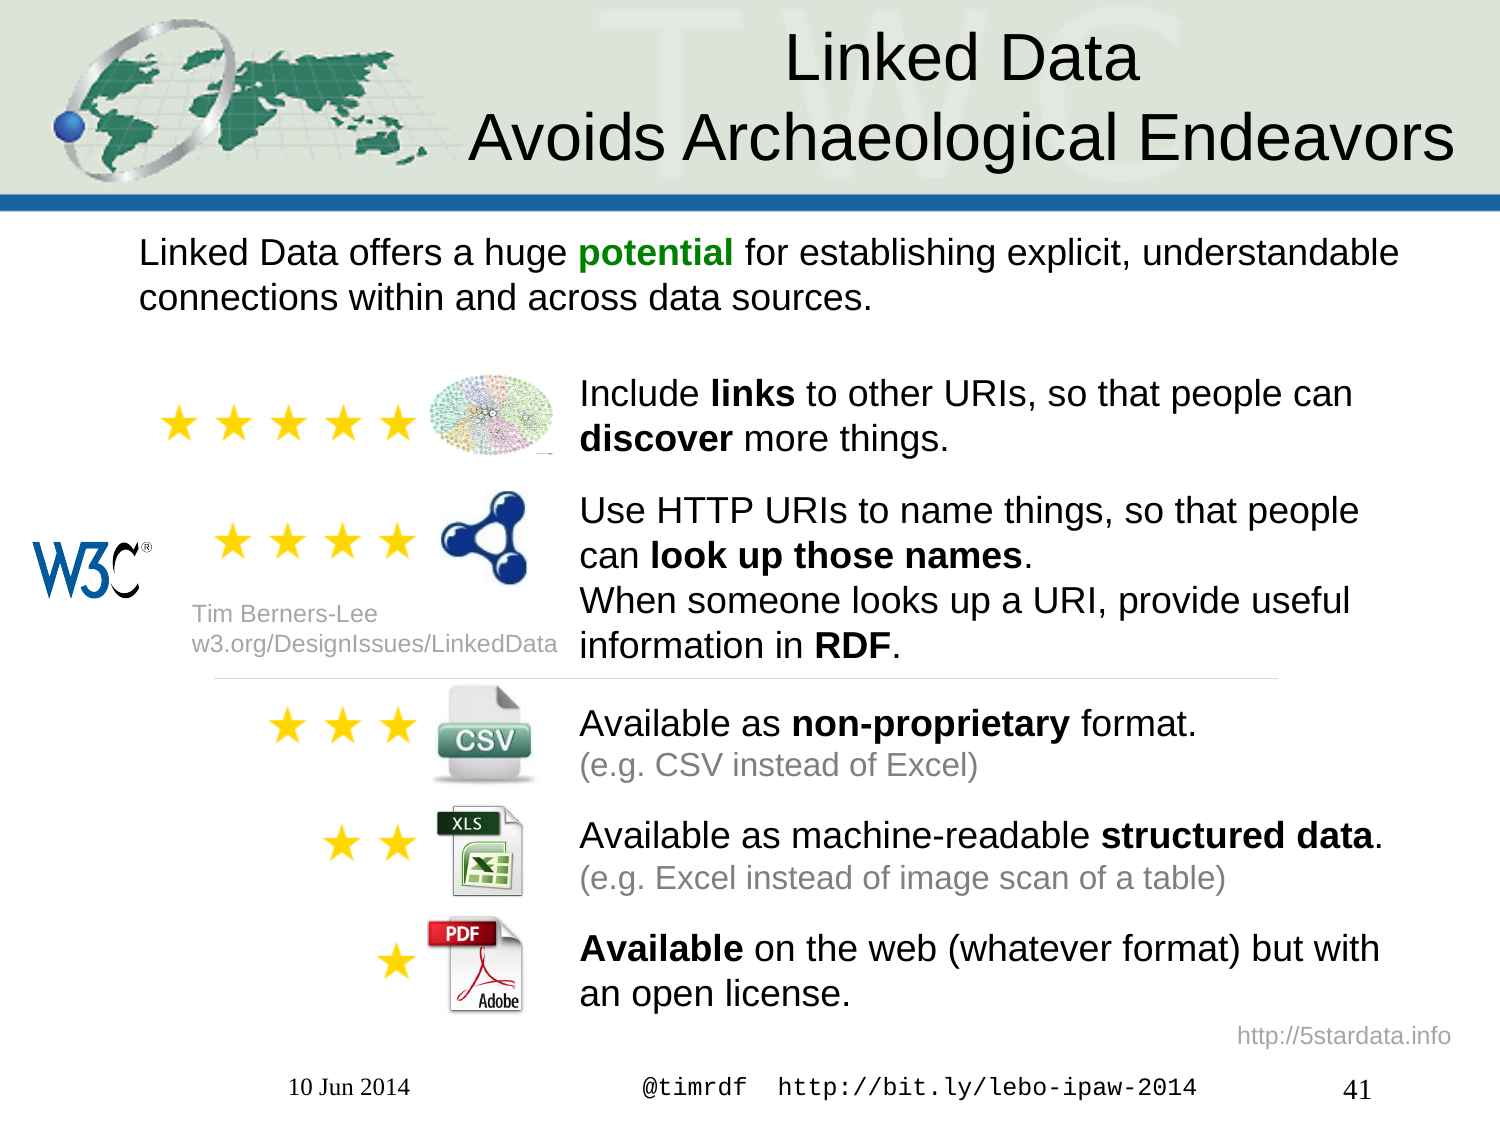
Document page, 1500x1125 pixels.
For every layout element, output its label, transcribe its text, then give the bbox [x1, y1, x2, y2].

text_box http://5stardata.info [1222, 1011, 1475, 1057]
picture [432, 803, 528, 899]
picture [440, 490, 528, 586]
picture [427, 915, 528, 1016]
picture [368, 936, 423, 1004]
text_box Available as non-proprietary format. (e.g. CSV instead of Excel) [564, 690, 1456, 792]
title Linked Data Avoids Archaeological Endeavors [424, 0, 1500, 188]
picture [314, 818, 423, 886]
picture [427, 679, 541, 791]
text_box Tim Berners-Lee w3.org/DesignIssues/LinkedData [177, 590, 574, 666]
text_box Use HTTP URIs to name things, so that people can look up those names. When someone looks up a URI, provide useful information in RDF. [564, 478, 1444, 674]
text_box Include links to other URIs, so that people can discover more things. [564, 360, 1373, 467]
picture [260, 701, 423, 768]
text_box Linked Data offers a huge potential for establishing explicit, understandable connections within and across data sources. [124, 219, 1436, 326]
picture [29, 527, 155, 613]
picture [428, 373, 554, 456]
text_box Available on the web (whatever format) but with an open license. [564, 915, 1397, 1022]
picture [152, 398, 423, 466]
picture [206, 516, 423, 584]
text_box Available as machine-readable structured data. (e.g. Excel instead of image scan of a table) [564, 803, 1444, 904]
picture [0, 0, 1500, 212]
